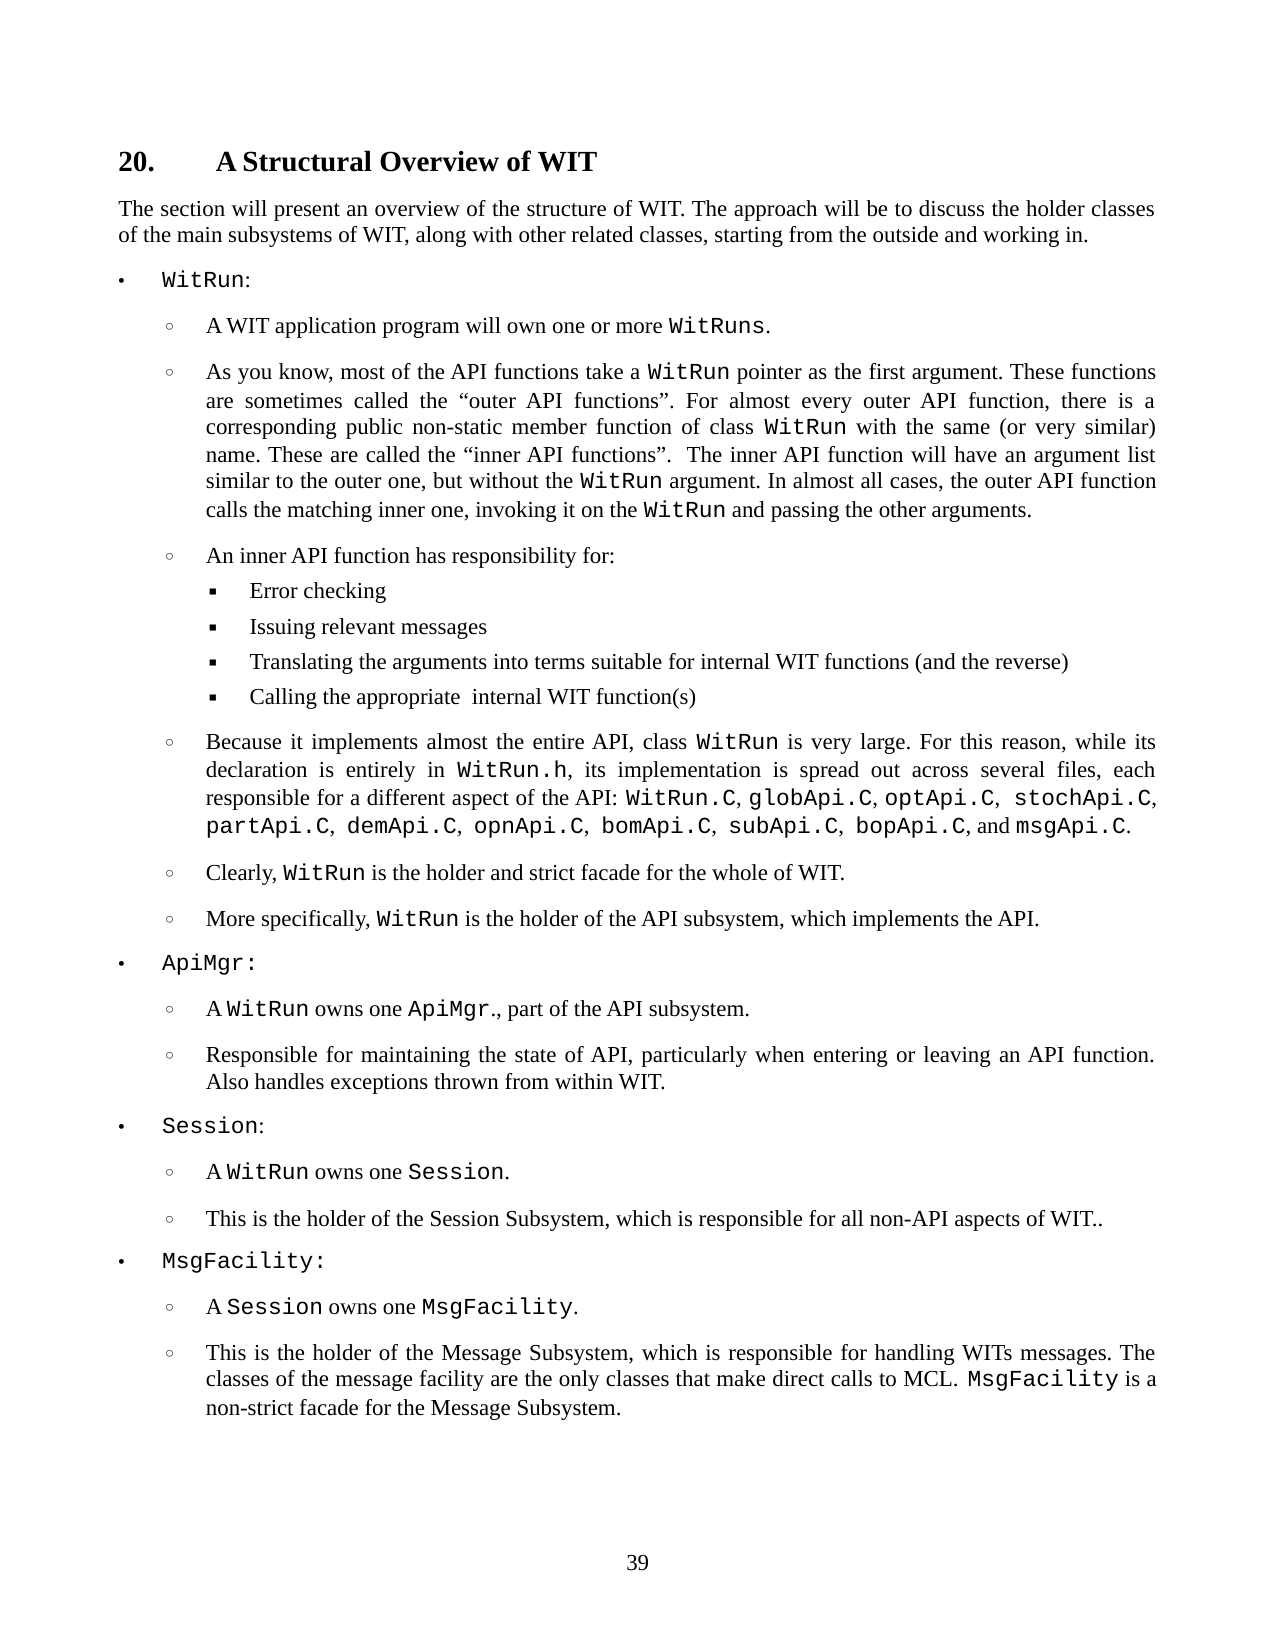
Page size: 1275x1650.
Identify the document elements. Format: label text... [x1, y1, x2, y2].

list MsgFacility: [118, 1249, 1157, 1275]
list This is the holder of the Session Subsystem, which is responsible for all non-API aspects of WIT.. [162, 1204, 1157, 1231]
list Responsible for maintaining the state of API, particularly when entering or leaving an API function. Also handles exceptions thrown from within WIT. [162, 1041, 1157, 1094]
list This is the holder of the Message Subsystem, which is responsible for handling WITs messages. The classes of the message facility are the only classes that make direct calls to MCL. MsgFacility is a non-strict facade for the Message Subsystem. [162, 1339, 1157, 1420]
list Translating the arguments into terms suitable for internal WIT functions (and the reverse) [206, 648, 1157, 674]
list A Session owns one MsgFacility. [162, 1293, 1157, 1321]
list Because it implements almost the entire API, class WitRun is very large. For this reason, while its declaration is entirely in WitRun.h, its implementation is spread out across several files, each responsible for a different aspect of the API: WitRun.C, globApi.C, optApi.C, stochApi.C, partApi.C, demApi.C, opnApi.C, bomApi.C, subApi.C, bopApi.C, and msgApi.C. [162, 728, 1157, 841]
list Issuing relevant messages [206, 613, 1157, 639]
list A WitRun owns one ApiMgr., part of the API subsystem. [162, 995, 1157, 1023]
list Error checking [206, 577, 1157, 604]
list A WitRun owns one Session. [162, 1158, 1157, 1187]
list WitRun: [118, 266, 1157, 294]
list ApiMgr: [118, 951, 1157, 977]
subtitle A Structural Overview of WIT [118, 144, 1157, 177]
text The section will present an overview of the structure of WIT. The approach will be to discuss the holder classes of the main subsystems of WIT, along with other related classes, starting from the outside and working in. [118, 195, 1157, 248]
list As you know, most of the API functions take a WitRun pointer as the first argument. These functions are sometimes called the “outer API functions”. For almost every outer API function, there is a corresponding public non-static member function of class WitRun with the same (or very similar) name. These are called the “inner API functions”. The inner API function will have an argument list similar to the outer one, but without the WitRun argument. In almost all cases, the outer API function calls the matching inner one, invoking it on the WitRun and passing the other arguments. [162, 358, 1157, 524]
list Clearly, WitRun is the holder and strict facade for the whole of WIT. [162, 859, 1157, 887]
list A WIT application program will own one or more WitRuns. [162, 312, 1157, 340]
list Calling the appropriate internal WIT function(s) [206, 683, 1157, 710]
list More specifically, WitRun is the holder of the API subsystem, which implements the API. [162, 905, 1157, 933]
list Session: [118, 1112, 1157, 1140]
list An inner API function has responsibility for: [162, 542, 1157, 568]
